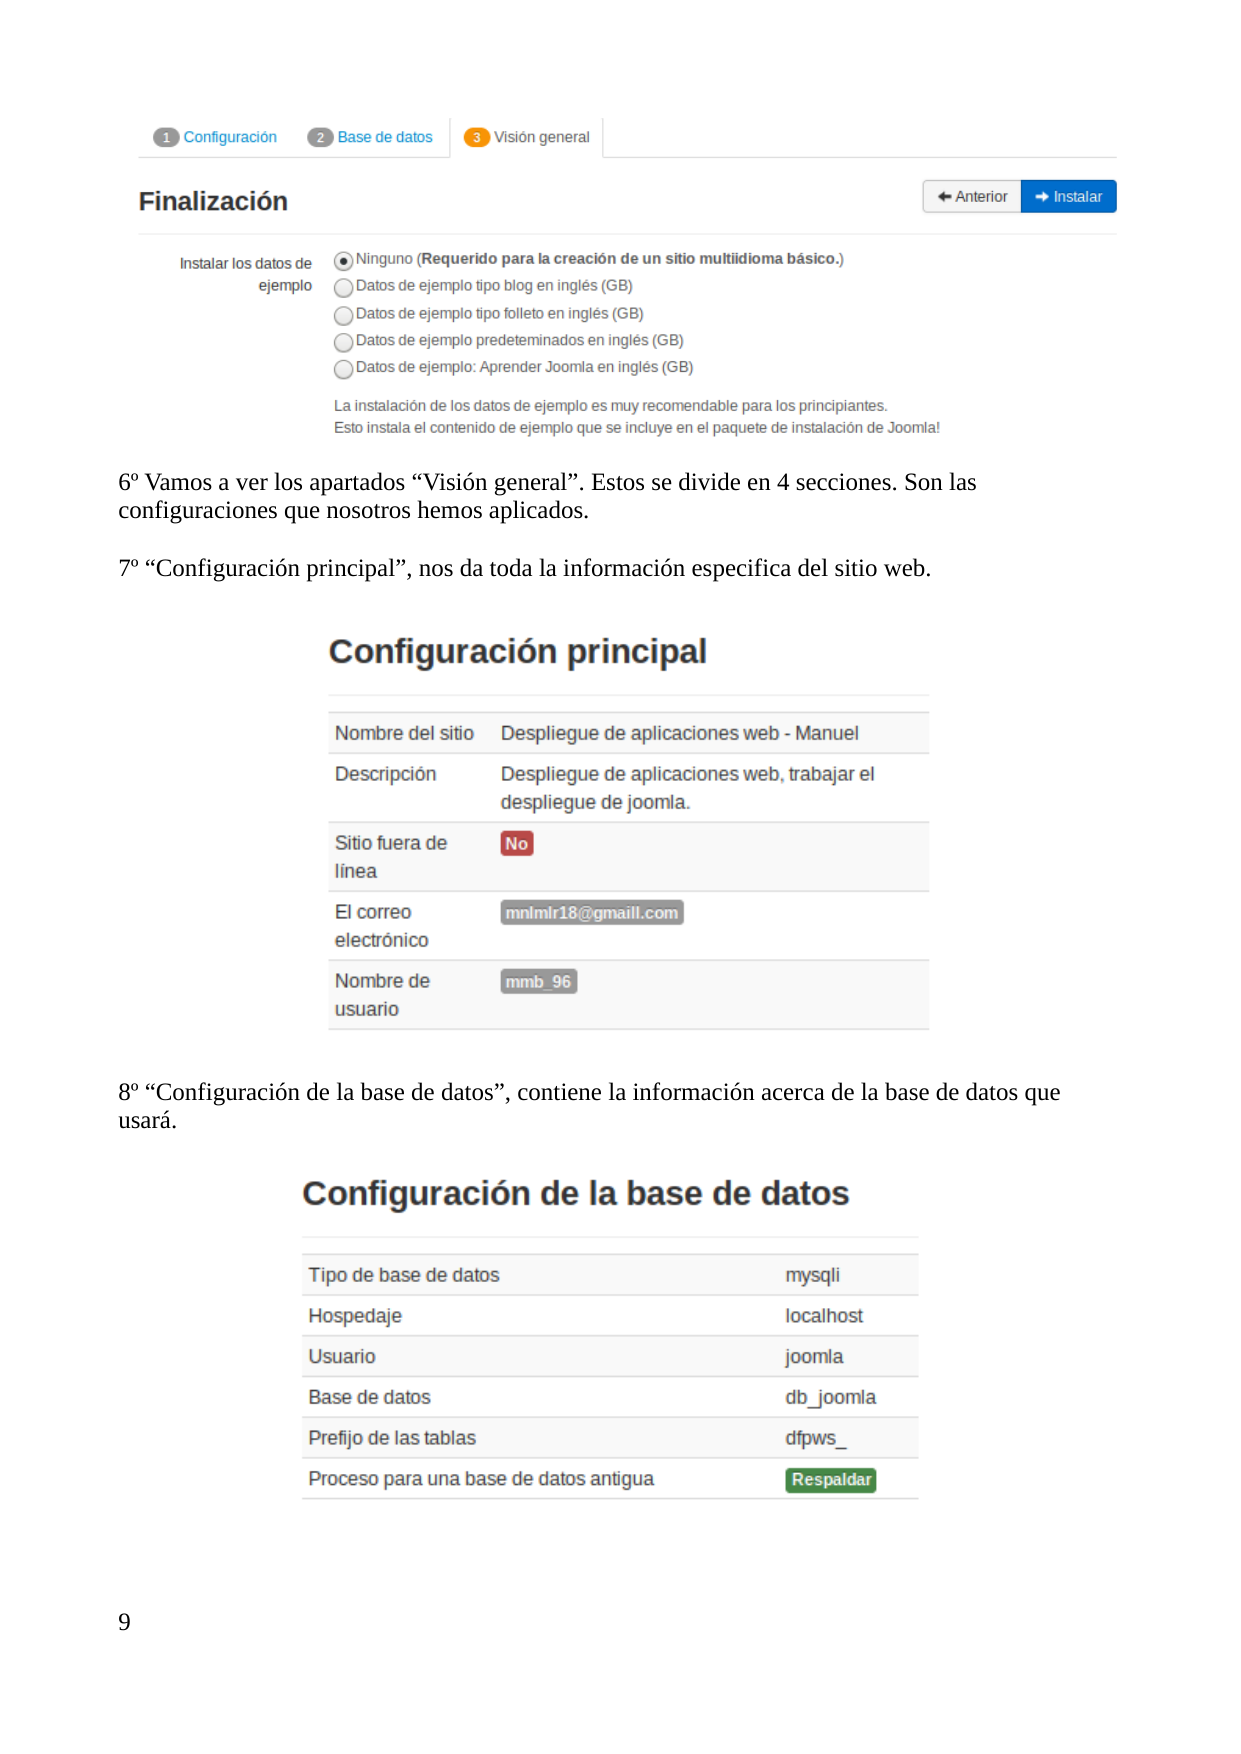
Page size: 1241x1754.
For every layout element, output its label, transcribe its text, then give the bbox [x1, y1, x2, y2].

text 6º Vamos a ver los apartados “Visión general”. Estos se divide en 4 secciones. Son las configuraciones que nosotros hemos aplicados. [118, 467, 1122, 524]
text 8º “Configuración de la base de datos”, contiene la información acerca de la base de datos que usará. [118, 1077, 1122, 1134]
text 7º “Configuración principal”, nos da toda la información especifica del sitio web. [118, 553, 1122, 582]
picture [310, 610, 930, 1049]
picture [293, 1163, 947, 1520]
picture [118, 118, 1123, 439]
